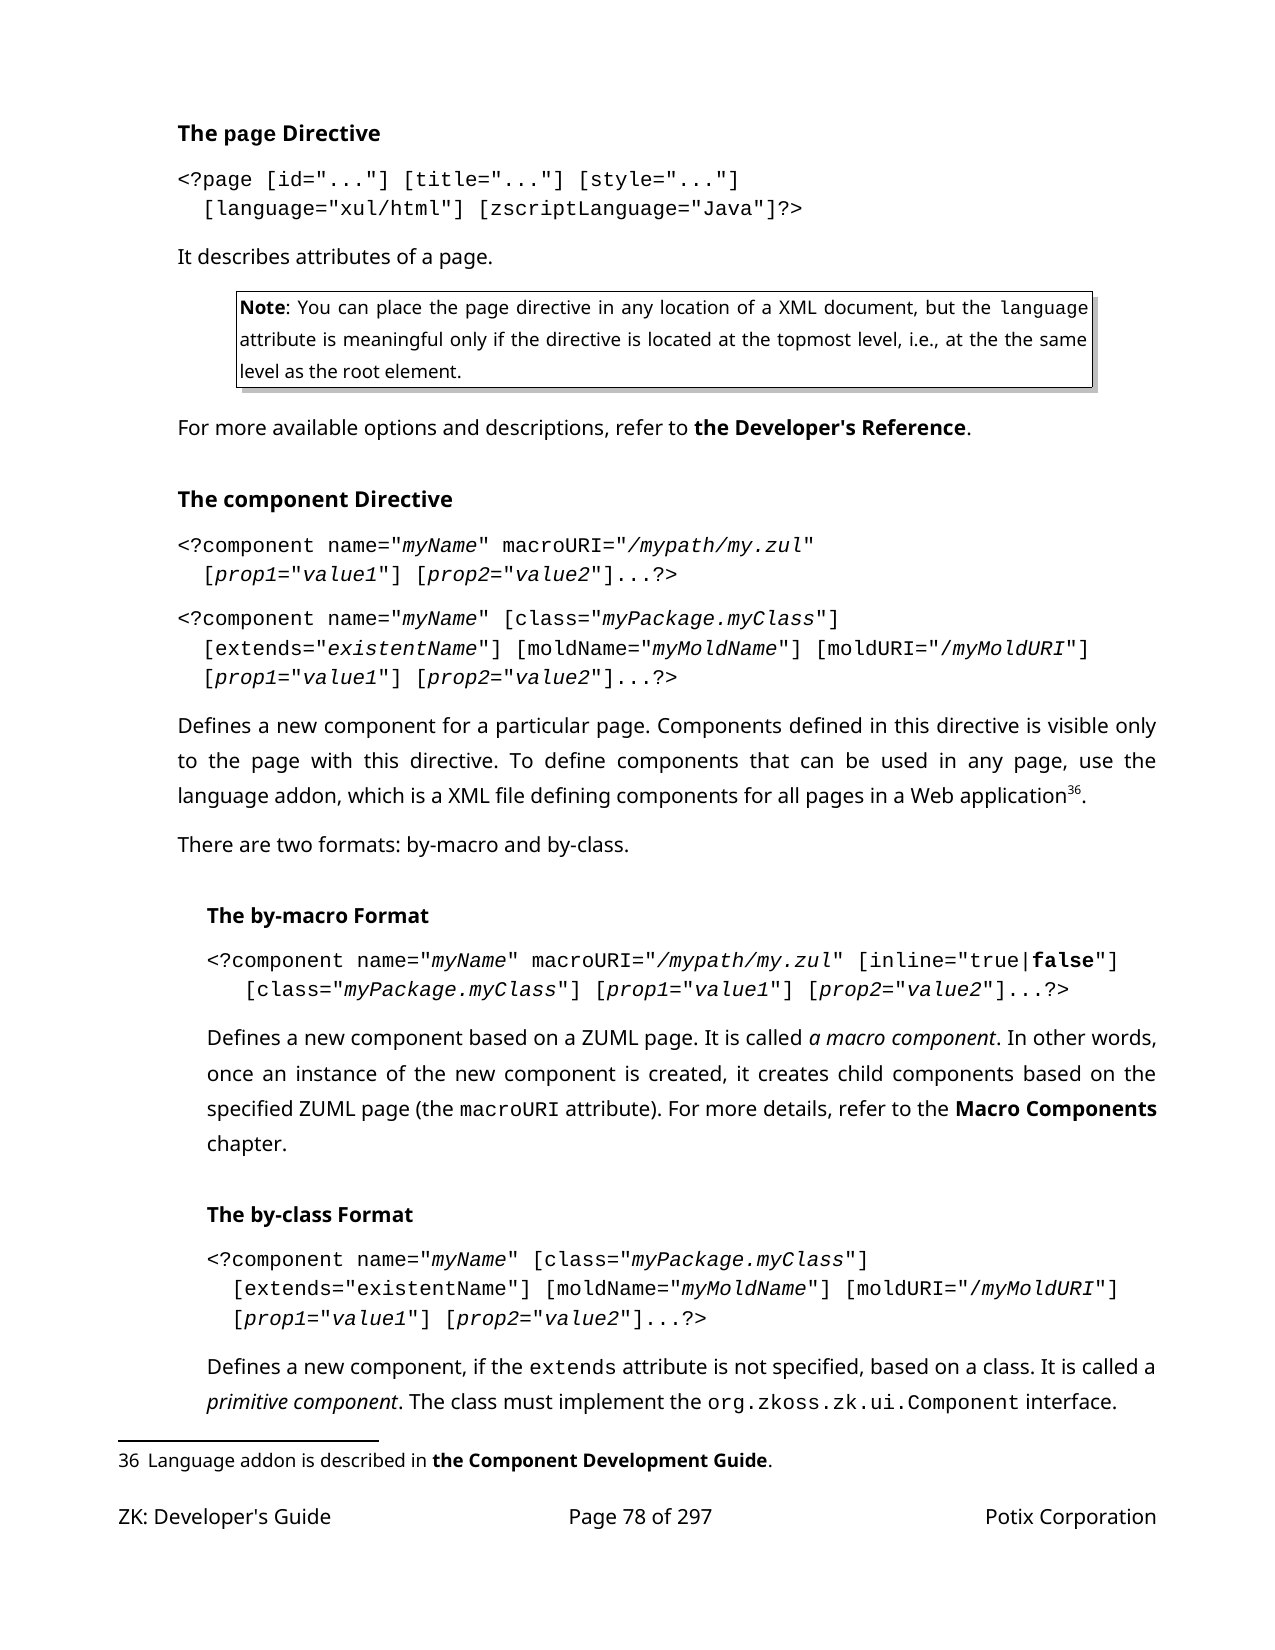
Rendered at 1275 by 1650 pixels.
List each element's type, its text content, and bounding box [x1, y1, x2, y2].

text For more available options and descriptions, refer to the Developer's Reference. [177, 413, 1157, 442]
text <?component name="myName" [class="myPackage.myClass"] [extends="existentName"] [moldName="myMoldName"] [moldURI="/myMoldURI"] [prop1="value1"] [prop2="value2"]...?> [207, 1249, 1157, 1331]
text <?component name="myName" macroURI="/mypath/my.zul" [prop1="value1"] [prop2="value2"]...?> [177, 535, 1157, 588]
text Note: You can place the page directive in any location of a XML document, but the language attribute is meaningful only if the directive is located at the topmost level, i.e., at the the same level as the root element. [237, 292, 1092, 387]
text Language addon is described in the Component Development Guide. [118, 1447, 1157, 1473]
text Defines a new component for a particular page. Components defined in this directive is visible only to the page with this directive. To define components that can be used in any page, use the language addon, which is a XML file defining components for all pages in a Web application. [177, 711, 1157, 810]
text <?page [id="..."] [title="..."] [style="..."] [language="xul/html"] [zscriptLanguage="Java"]?> [177, 169, 1157, 222]
subtitle The page Directive [177, 118, 1157, 148]
subtitle The by-class Format [207, 1200, 1157, 1228]
text <?component name="myName" [class="myPackage.myClass"] [extends="existentName"] [moldName="myMoldName"] [moldURI="/myMoldURI"] [prop1="value1"] [prop2="value2"]...?> [177, 608, 1157, 691]
subtitle The component Directive [177, 484, 1157, 514]
text Defines a new component based on a ZUML page. It is called a macro component. In other words, once an instance of the new component is created, it creates child components based on the specified ZUML page (the macroURI attribute). For more details, refer to the Macro Components chapter. [207, 1023, 1157, 1158]
text It describes attributes of a page. [177, 242, 1157, 271]
subtitle The by-macro Format [207, 901, 1157, 929]
text There are two formats: by-macro and by-class. [177, 830, 1157, 859]
text <?component name="myName" macroURI="/mypath/my.zul" [inline="true|false"] [class="myPackage.myClass"] [prop1="value1"] [prop2="value2"]...?> [207, 950, 1157, 1003]
text Defines a new component, if the extends attribute is not specified, based on a class. It is called a primitive component. The class must implement the org.zkoss.zk.ui.Component interface. [207, 1352, 1157, 1416]
